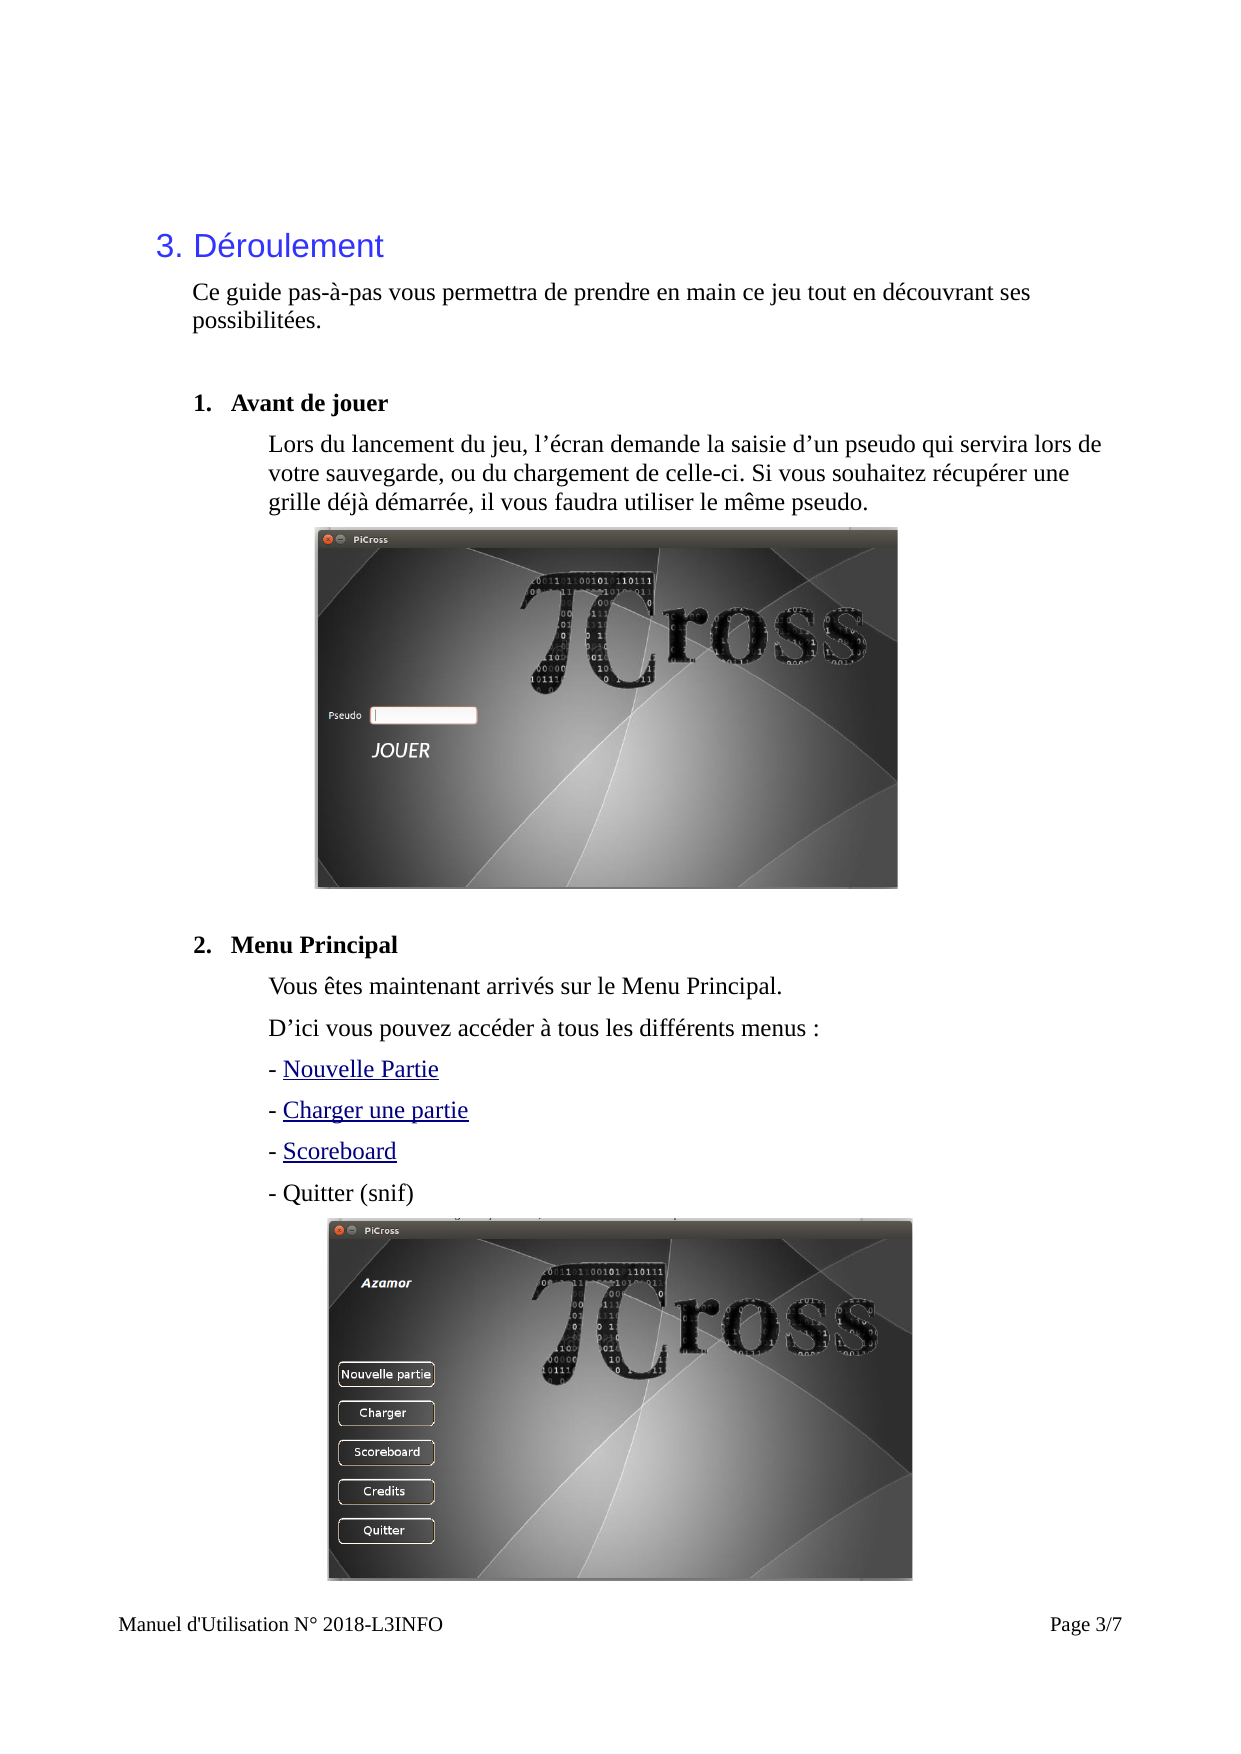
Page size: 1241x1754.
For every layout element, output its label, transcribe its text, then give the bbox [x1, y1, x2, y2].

list Menu Principal [193, 930, 1122, 959]
picture [327, 1218, 913, 1581]
text Ce guide pas-à-pas vous permettra de prendre en main ce jeu tout en découvrant ses possibilitées. [118, 277, 1122, 334]
picture [314, 527, 898, 889]
list - Scoreboard [231, 1136, 1122, 1165]
list - Charger une partie [231, 1095, 1122, 1124]
list - Nouvelle Partie [231, 1054, 1122, 1083]
list - Quitter (snif) [231, 1178, 1122, 1206]
list Vous êtes maintenant arrivés sur le Menu Principal. [231, 971, 1122, 1000]
list Lors du lancement du jeu, l’écran demande la saisie d’un pseudo qui servira lors de votre sauvegarde, ou du chargement de celle-ci. Si vous souhaitez récupérer une grille déjà démarrée, il vous faudra utiliser le même pseudo. [231, 429, 1122, 515]
list Avant de jouer [193, 388, 1122, 417]
list D’ici vous pouvez accéder à tous les différents menus : [231, 1013, 1122, 1041]
subtitle Déroulement [156, 226, 1122, 264]
